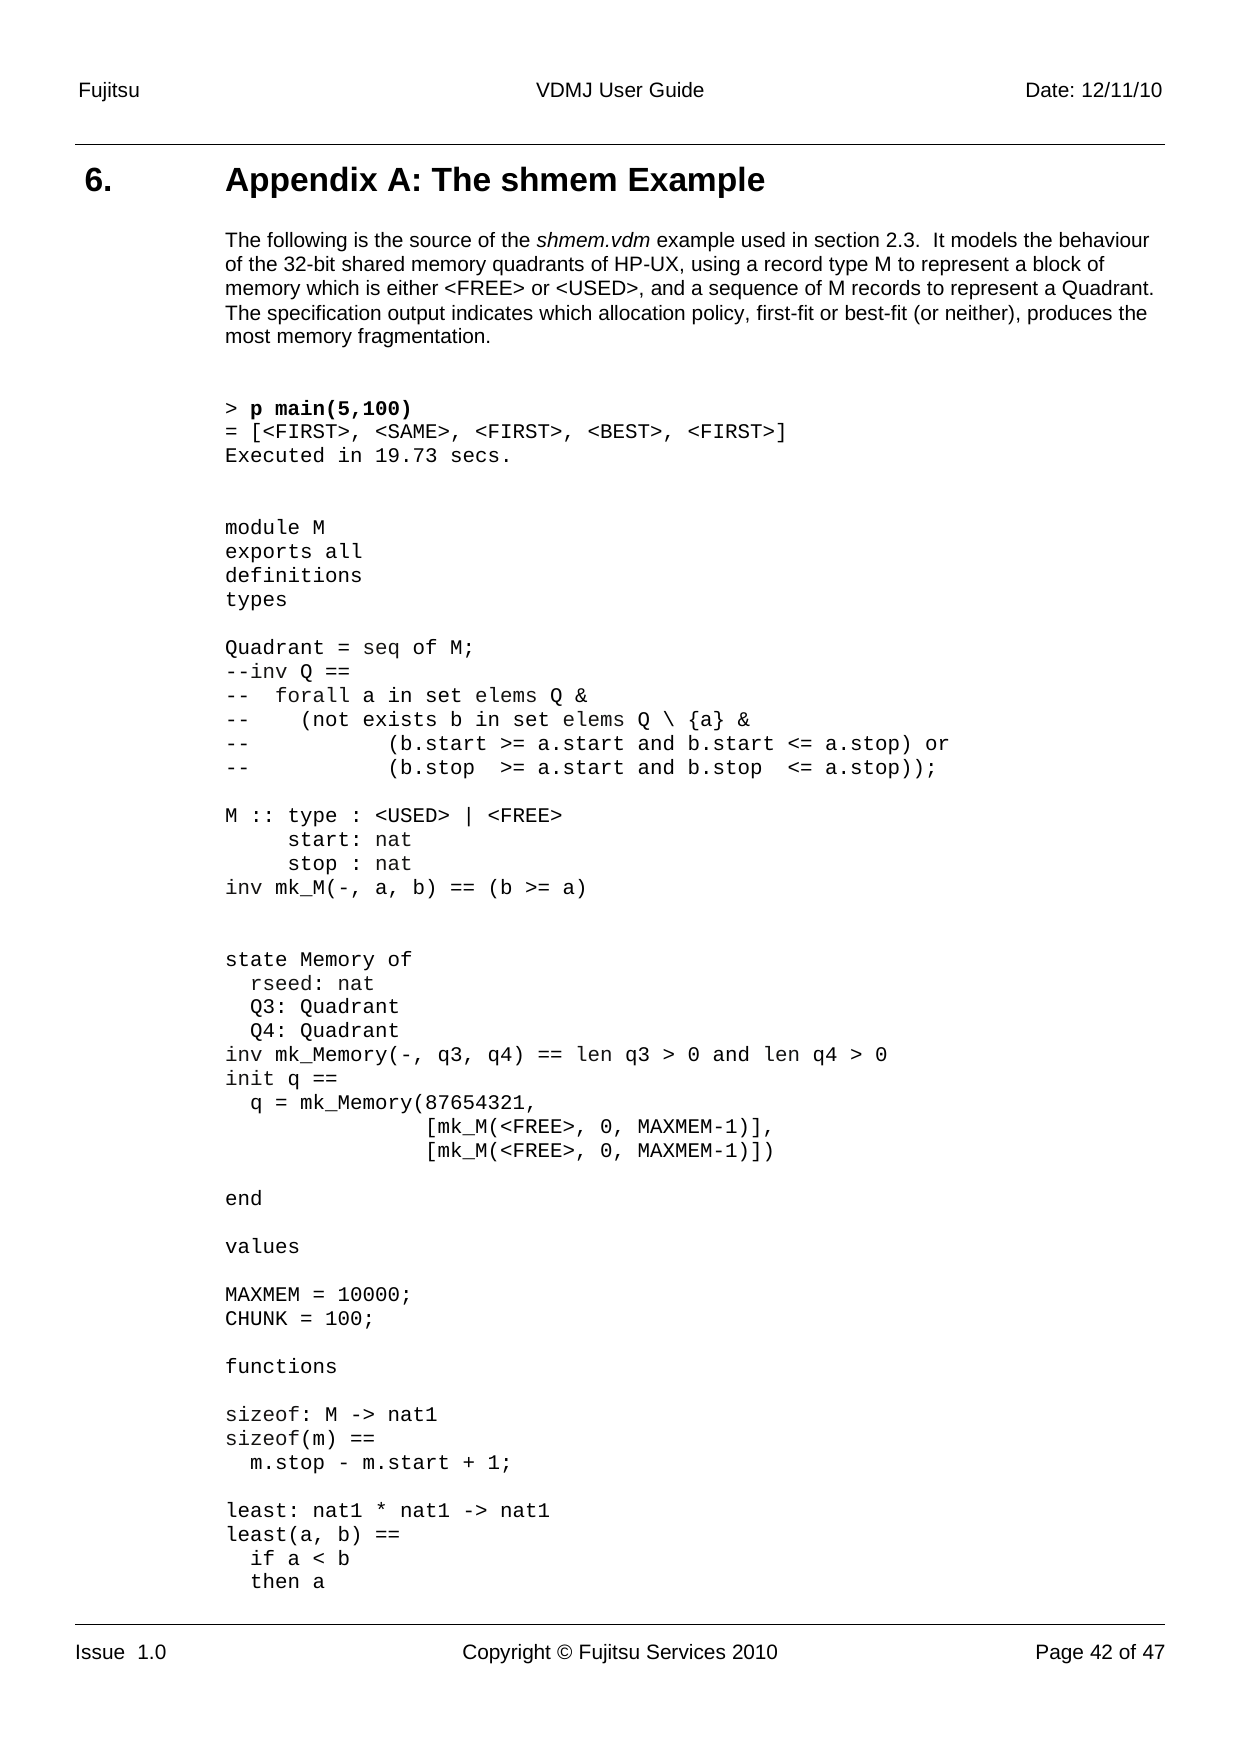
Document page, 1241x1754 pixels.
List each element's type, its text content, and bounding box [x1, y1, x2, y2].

text MAXMEM = 10000; [225, 1284, 1165, 1308]
text Executed in 19.73 secs. [225, 445, 1165, 469]
text -- (not exists b in set elems Q \ {a} & [225, 709, 1165, 733]
text m.stop - m.start + 1; [225, 1452, 1165, 1476]
text > p main(5,100) [225, 397, 1165, 421]
text q = mk_Memory(87654321, [225, 1092, 1165, 1116]
text The following is the source of the shmem.vdm example used in section 2.3. It models the behaviour of the 32-bit shared memory quadrants of HP-UX, using a record type M to represent a block of memory which is either <FREE> or <USED>, and a sequence of M records to represent a Quadrant. The specification output indicates which allocation policy, first-fit or best-fit (or neither), produces the most memory fragmentation. [225, 228, 1165, 348]
text module M [225, 517, 1165, 541]
text rseed: nat [225, 972, 1165, 996]
text types [225, 589, 1165, 613]
text Q3: Quadrant [225, 996, 1165, 1020]
text stop : nat [225, 853, 1165, 877]
text = [<FIRST>, <SAME>, <FIRST>, <BEST>, <FIRST>] [225, 421, 1165, 445]
text state Memory of [225, 948, 1165, 972]
subtitle Appendix A: The shmem Example [75, 160, 1165, 198]
text then a [225, 1571, 1165, 1595]
text M :: type : <USED> | <FREE> [225, 805, 1165, 829]
text if a < b [225, 1547, 1165, 1571]
text [mk_M(<FREE>, 0, MAXMEM-1)]) [225, 1140, 1165, 1164]
text -- (b.stop >= a.start and b.stop <= a.stop)); [225, 757, 1165, 781]
text init q == [225, 1068, 1165, 1092]
text exports all [225, 541, 1165, 565]
text least: nat1 * nat1 -> nat1 [225, 1499, 1165, 1523]
text inv mk_Memory(-, q3, q4) == len q3 > 0 and len q4 > 0 [225, 1044, 1165, 1068]
text -- (b.start >= a.start and b.start <= a.stop) or [225, 733, 1165, 757]
text values [225, 1236, 1165, 1260]
text least(a, b) == [225, 1523, 1165, 1547]
text -- forall a in set elems Q & [225, 685, 1165, 709]
text Q4: Quadrant [225, 1020, 1165, 1044]
text --inv Q == [225, 661, 1165, 685]
text CHUNK = 100; [225, 1308, 1165, 1332]
text definitions [225, 565, 1165, 589]
text [mk_M(<FREE>, 0, MAXMEM-1)], [225, 1116, 1165, 1140]
text Quadrant = seq of M; [225, 637, 1165, 661]
text end [225, 1188, 1165, 1212]
text sizeof(m) == [225, 1428, 1165, 1452]
text inv mk_M(-, a, b) == (b >= a) [225, 877, 1165, 901]
text functions [225, 1356, 1165, 1380]
text sizeof: M -> nat1 [225, 1404, 1165, 1428]
text start: nat [225, 829, 1165, 853]
